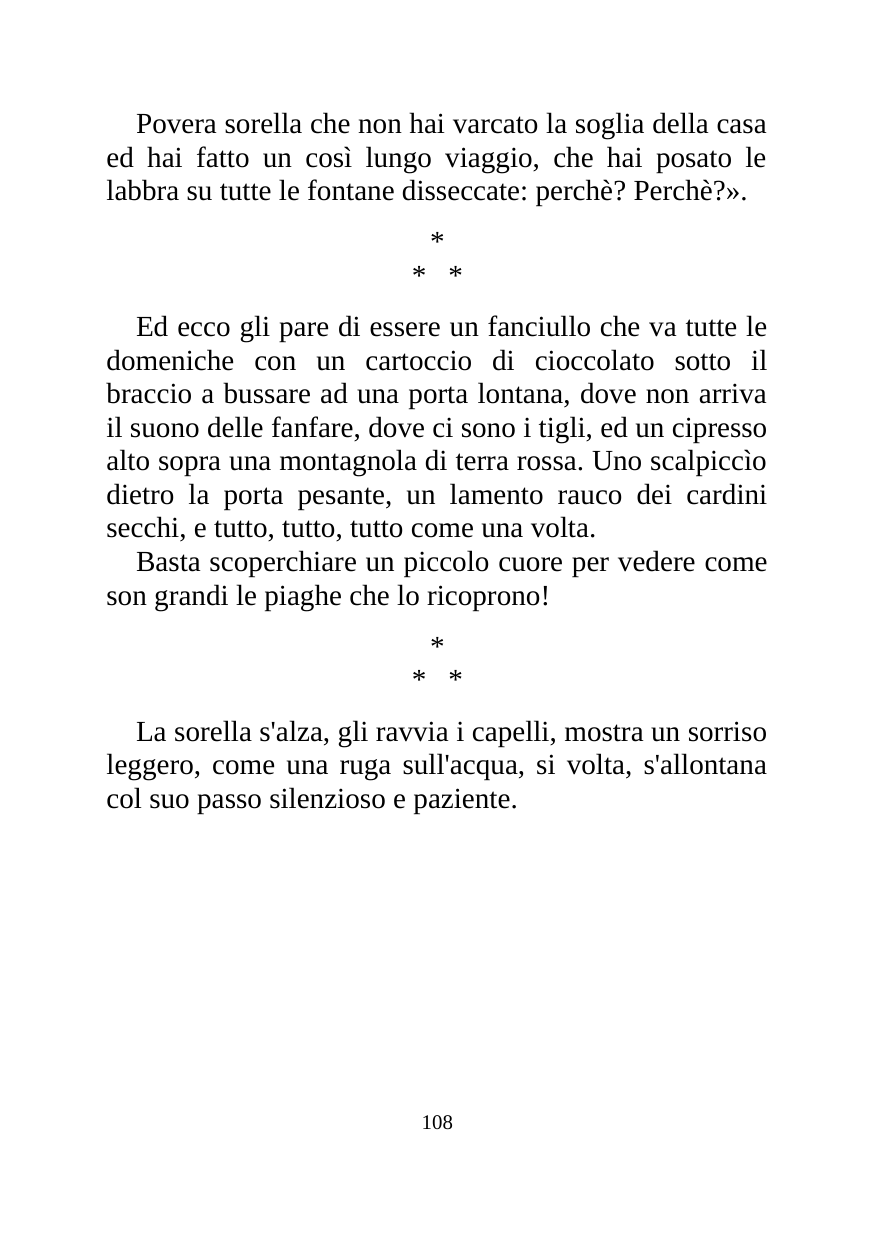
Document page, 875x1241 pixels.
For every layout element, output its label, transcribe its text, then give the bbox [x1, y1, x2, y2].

text Povera sorella che non hai varcato la soglia della casa ed hai fatto un così lungo viaggio, che hai posato le labbra su tutte le fontane disseccate: perchè? Perchè?». [106, 106, 768, 207]
text La sorella s'alza, gli ravvia i capelli, mostra un sorriso leggero, come una ruga sull'acqua, si volta, s'allontana col suo passo silenzioso e paziente. [106, 714, 768, 814]
text Ed ecco gli pare di essere un fanciullo che va tutte le domeniche con un cartoccio di cioccolato sotto il braccio a bussare ad una porta lontana, dove non arriva il suono delle fanfare, dove ci sono i tigli, ed un cipresso alto sopra una montagnola di terra rossa. Uno scalpiccìo dietro la porta pesante, un lamento rauco dei cardini secchi, e tutto, tutto, tutto come una volta. [106, 309, 768, 544]
text * * * [106, 224, 768, 292]
text * * * [106, 629, 768, 696]
text Basta scoperchiare un piccolo cuore per vedere come son grandi le piaghe che lo ricoprono! [106, 544, 768, 611]
